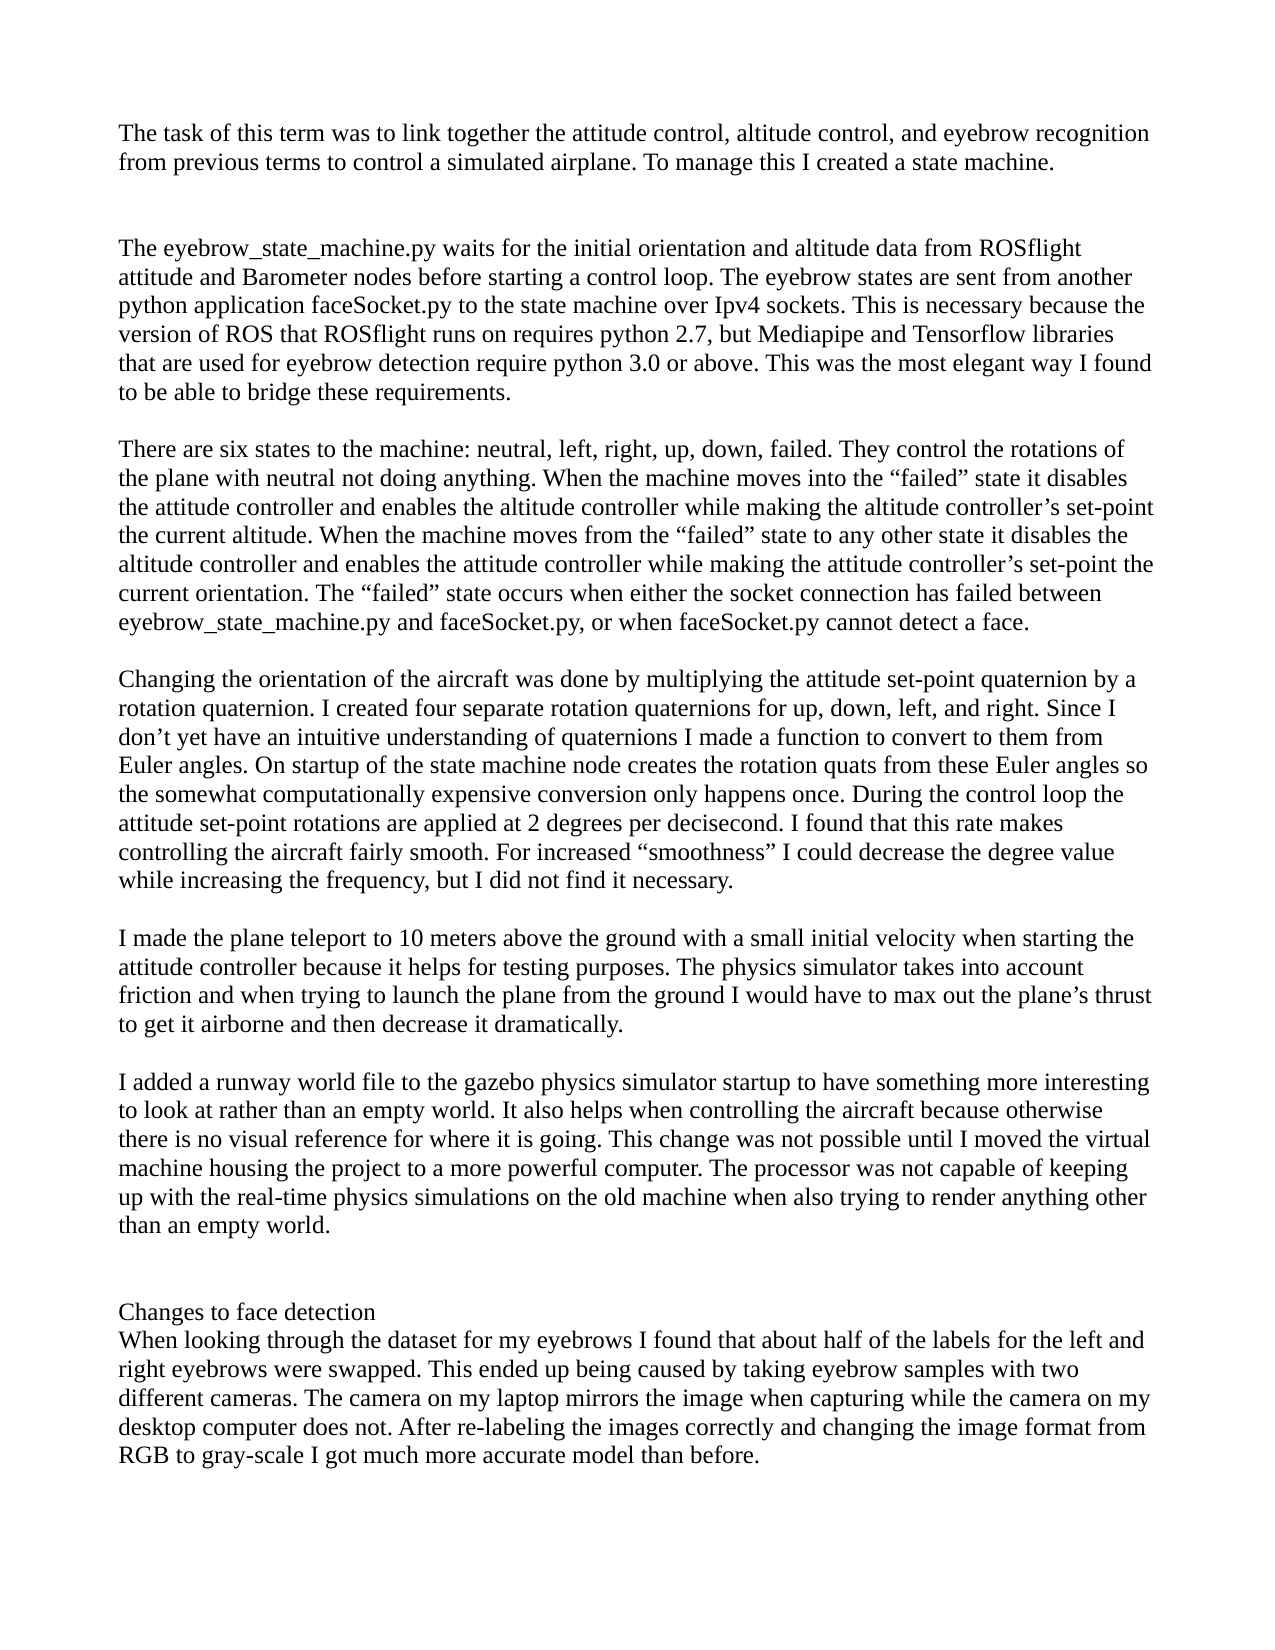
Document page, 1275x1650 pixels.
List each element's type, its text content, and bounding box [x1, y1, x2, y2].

text There are six states to the machine: neutral, left, right, up, down, failed. They control the rotations of the plane with neutral not doing anything. When the machine moves into the “failed” state it disables the attitude controller and enables the altitude controller while making the altitude controller’s set-point the current altitude. When the machine moves from the “failed” state to any other state it disables the altitude controller and enables the attitude controller while making the attitude controller’s set-point the current orientation. The “failed” state occurs when either the socket connection has failed between eyebrow_state_machine.py and faceSocket.py, or when faceSocket.py cannot detect a face. [118, 434, 1157, 636]
text When looking through the dataset for my eyebrows I found that about half of the labels for the left and right eyebrows were swapped. This ended up being caused by taking eyebrow samples with two different cameras. The camera on my laptop mirrors the image when capturing while the camera on my desktop computer does not. After re-labeling the images correctly and changing the image format from RGB to gray-scale I got much more accurate model than before. [118, 1326, 1157, 1469]
text The task of this term was to link together the attitude control, altitude control, and eyebrow recognition from previous terms to control a simulated airplane. To manage this I created a state machine. [118, 118, 1157, 176]
text The eyebrow_state_machine.py waits for the initial orientation and altitude data from ROSflight attitude and Barometer nodes before starting a control loop. The eyebrow states are sent from another python application faceSocket.py to the state machine over Ipv4 sockets. This is necessary because the version of ROS that ROSflight runs on requires python 2.7, but Mediapipe and Tensorflow libraries that are used for eyebrow detection require python 3.0 or above. This was the most elegant way I found to be able to bridge these requirements. [118, 233, 1157, 406]
text I made the plane teleport to 10 meters above the ground with a small initial velocity when starting the attitude controller because it helps for testing purposes. The physics simulator takes into account friction and when trying to launch the plane from the ground I would have to max out the plane’s thrust to get it airborne and then decrease it dramatically. [118, 923, 1157, 1038]
text Changing the orientation of the aircraft was done by multiplying the attitude set-point quaternion by a rotation quaternion. I created four separate rotation quaternions for up, down, left, and right. Since I don’t yet have an intuitive understanding of quaternions I made a function to convert to them from Euler angles. On startup of the state machine node creates the rotation quats from these Euler angles so the somewhat computationally expensive conversion only happens once. During the control loop the attitude set-point rotations are applied at 2 degrees per decisecond. I found that this rate makes controlling the aircraft fairly smooth. For increased “smoothness” I could decrease the degree value while increasing the frequency, but I did not find it necessary. [118, 664, 1157, 894]
text I added a runway world file to the gazebo physics simulator startup to have something more interesting to look at rather than an empty world. It also helps when controlling the aircraft because otherwise there is no visual reference for where it is going. This change was not possible until I moved the virtual machine housing the project to a more powerful computer. The processor was not capable of keeping up with the real-time physics simulations on the old machine when also trying to render anything other than an empty world. [118, 1067, 1157, 1239]
text Changes to face detection [118, 1297, 1157, 1326]
